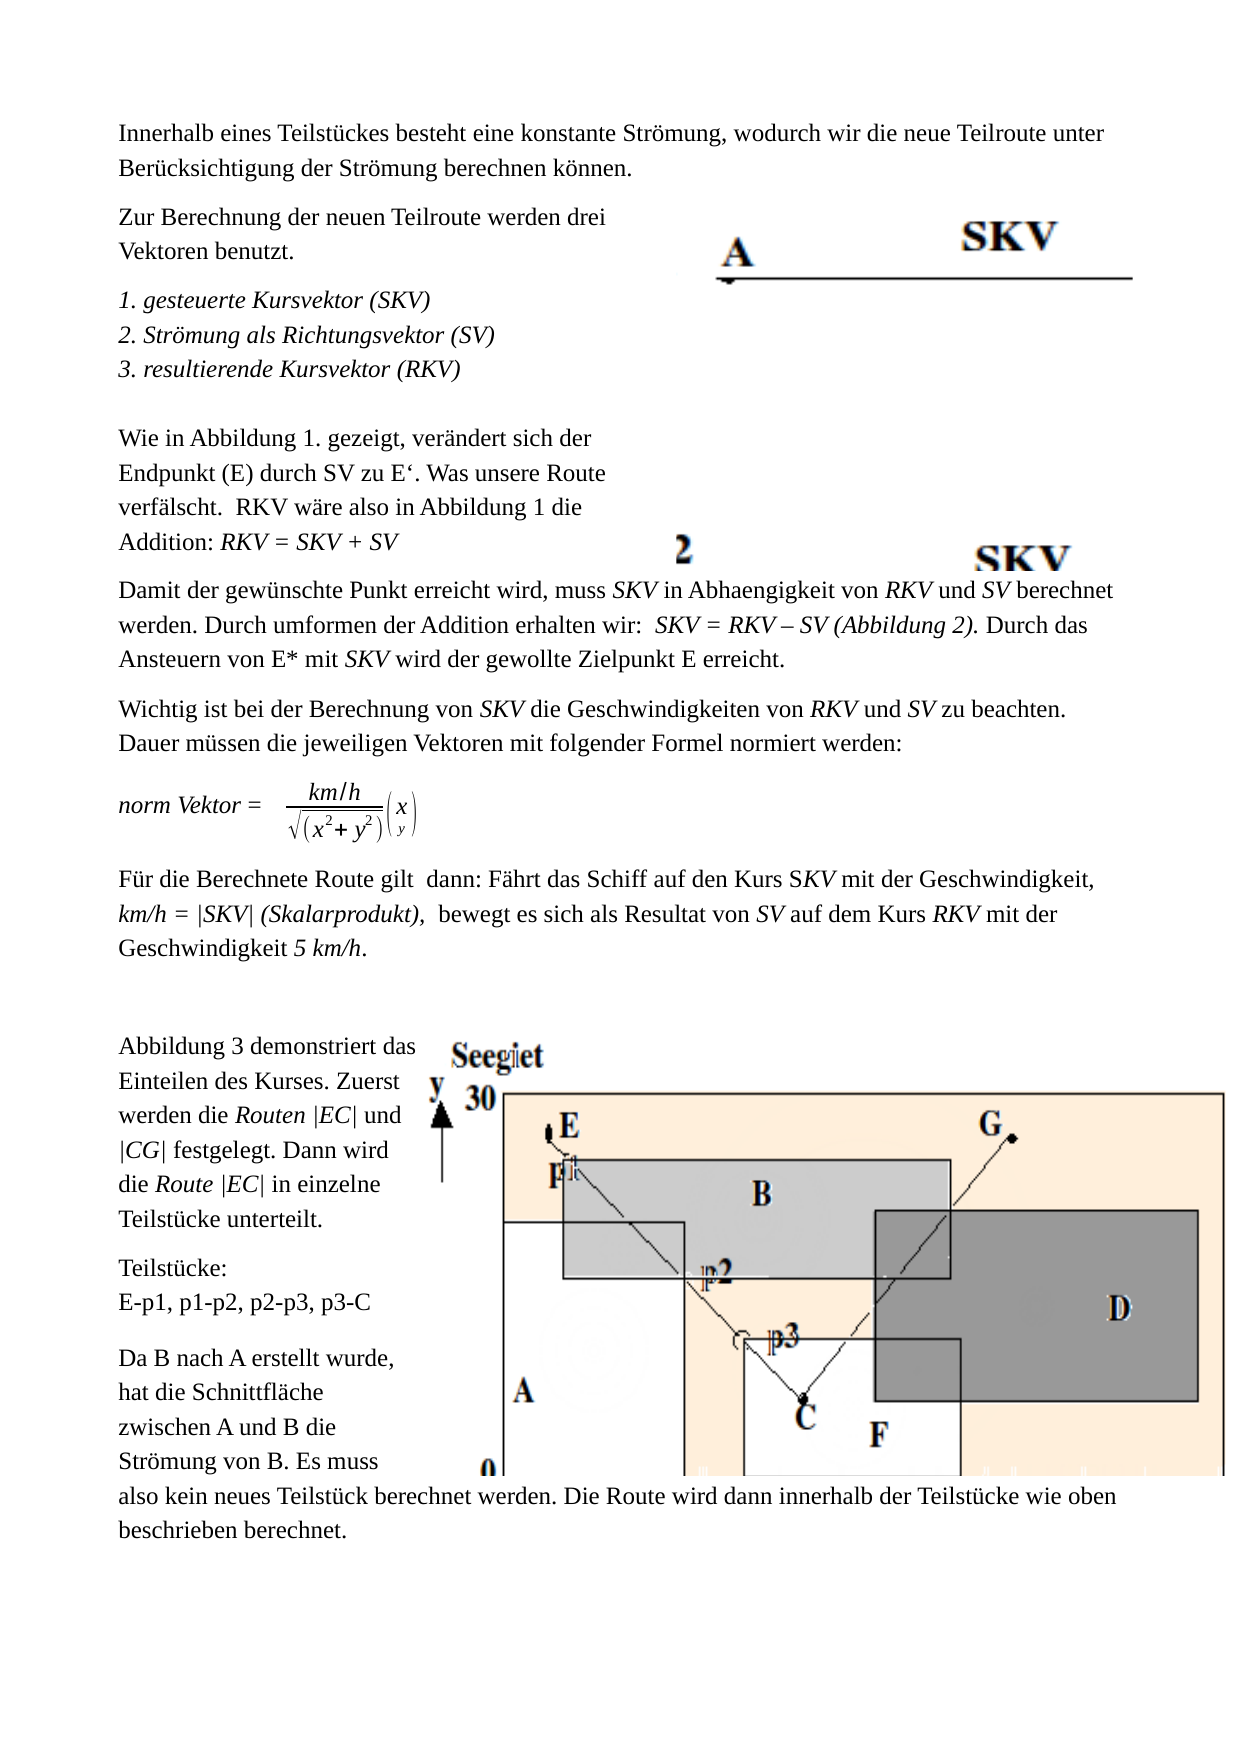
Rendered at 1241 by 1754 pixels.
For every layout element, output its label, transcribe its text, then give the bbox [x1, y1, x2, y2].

text Innerhalb eines Teilstückes besteht eine konstante Strömung, wodurch wir die neue Teilroute unter Berücksichtigung der Strömung berechnen können. [118, 118, 1122, 181]
text 3. resultierende Kursvektor (RKV) [118, 354, 676, 383]
text Wichtig ist bei der Berechnung von SKV die Geschwindigkeiten von RKV und SV zu beachten. Dauer müssen die jeweiligen Vektoren mit folgender Formel normiert werden: [118, 694, 1122, 757]
text norm Vektor = [118, 777, 1122, 844]
text 2. Strömung als Richtungsvektor (SV) [118, 320, 676, 348]
text Damit der gewünschte Punkt erreicht wird, muss SKV in Abhaengigkeit von RKV und SV berechnet werden. Durch umformen der Addition erhalten wir: SKV = RKV – SV (Abbildung 2). Durch das Ansteuern von E* mit SKV wird der gewollte Zielpunkt E erreicht. [118, 576, 1122, 673]
text Teilstücke: [118, 1253, 416, 1282]
text Für die Berechnete Route gilt dann: Fährt das Schiff auf den Kurs SKV mit der Geschwindigkeit, km/h = |SKV| (Skalarprodukt), bewegt es sich als Resultat von SV auf dem Kurs RKV mit der Geschwindigkeit 5 km/h. [118, 864, 1122, 962]
text Da B nach A erstellt wurde, hat die Schnittfläche zwischen A und B die Strömung von B. Es muss also kein neues Teilstück berechnet werden. Die Route wird dann innerhalb der Teilstücke wie oben beschrieben berechnet. [118, 1343, 1122, 1544]
picture [416, 998, 1226, 1476]
text Zur Berechnung der neuen Teilroute werden drei Vektoren benutzt. [118, 202, 676, 265]
picture [676, 173, 1133, 571]
text Wie in Abbildung 1. gezeigt, verändert sich der Endpunkt (E) durch SV zu E‘. Was unsere Route verfälscht. RKV wäre also in Abbildung 1 die Addition: RKV = SKV + SV [118, 423, 676, 555]
text Abbildung 3 demonstriert das Einteilen des Kurses. Zuerst werden die Routen |EC| und |CG| festgelegt. Dann wird die Route |EC| in einzelne Teilstücke unterteilt. [118, 1031, 416, 1232]
text E-p1, p1-p2, p2-p3, p3-C [118, 1287, 416, 1316]
text 1. gesteuerte Kursvektor (SKV) [118, 285, 676, 314]
